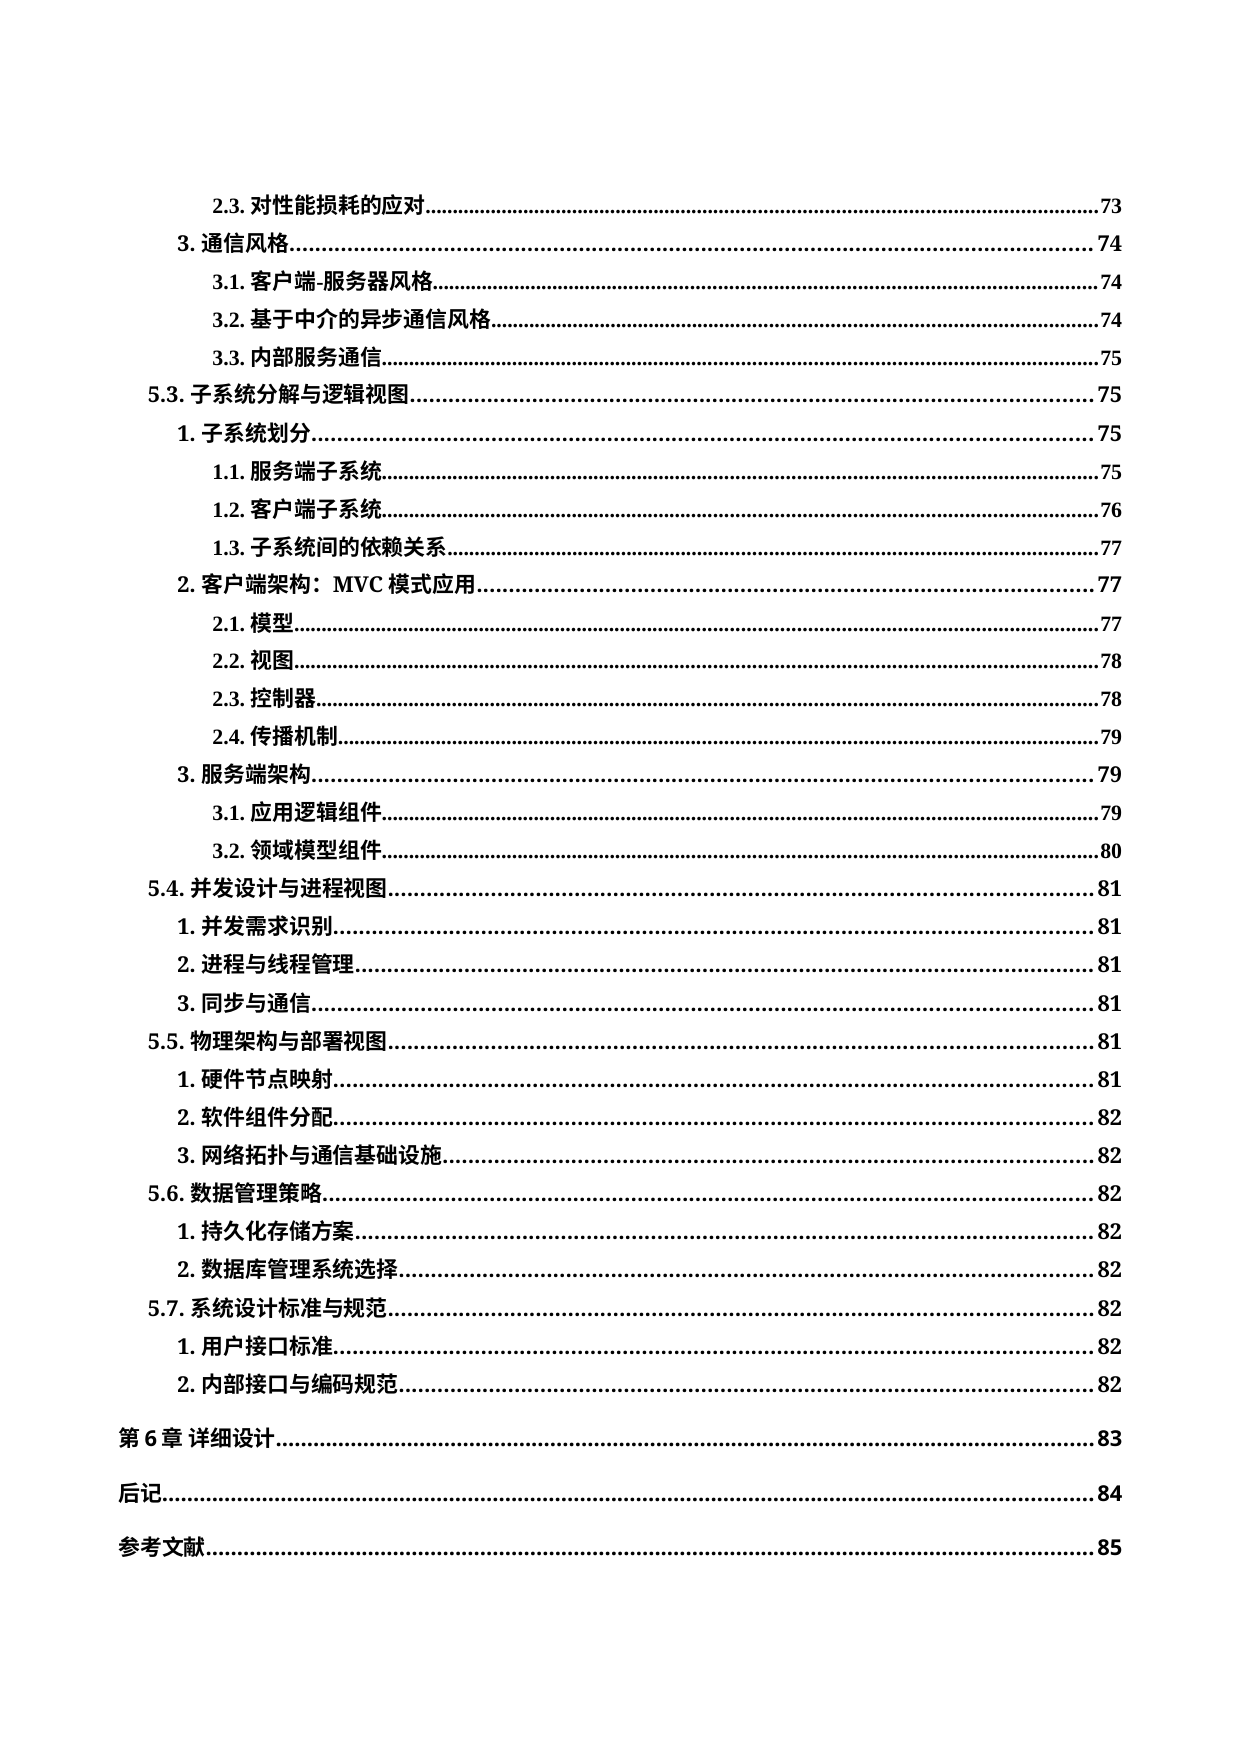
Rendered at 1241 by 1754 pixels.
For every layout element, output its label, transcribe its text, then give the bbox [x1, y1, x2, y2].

text 2.3. 控制器 78 [207, 681, 1122, 713]
text 2.3. 对性能损耗的应对 73 [207, 188, 1122, 219]
text 5.3. 子系统分解与逻辑视图 75 [148, 377, 1122, 409]
text 1. 并发需求识别 81 [177, 909, 1122, 941]
text 3.3. 内部服务通信 75 [207, 339, 1122, 371]
text 2. 进程与线程管理 81 [177, 947, 1122, 979]
text 1. 持久化存储方案 82 [177, 1214, 1122, 1246]
text 3.2. 领域模型组件 80 [207, 833, 1122, 865]
text 1. 硬件节点映射 81 [177, 1062, 1122, 1093]
text 3.1. 应用逻辑组件 79 [207, 795, 1122, 827]
text 2.4. 传播机制 79 [207, 719, 1122, 751]
text 3. 服务端架构 79 [177, 757, 1122, 789]
text 5.4. 并发设计与进程视图 81 [148, 871, 1122, 903]
text 2.1. 模型 77 [207, 606, 1122, 637]
text 2.2. 视图 78 [207, 643, 1122, 675]
text 2. 内部接口与编码规范 82 [177, 1367, 1122, 1398]
text 2. 软件组件分配 82 [177, 1100, 1122, 1132]
text 1.2. 客户端子系统 76 [207, 492, 1122, 523]
text 5.7. 系统设计标准与规范 82 [148, 1291, 1122, 1322]
text 参考文献 85 [118, 1530, 1122, 1562]
text 3.1. 客户端-服务器风格 74 [207, 264, 1122, 295]
text 3. 网络拓扑与通信基础设施 82 [177, 1138, 1122, 1170]
text 1. 子系统划分 75 [177, 416, 1122, 447]
text 后记 84 [118, 1476, 1122, 1507]
text 2. 数据库管理系统选择 82 [177, 1252, 1122, 1284]
text 1.1. 服务端子系统 75 [207, 454, 1122, 485]
text 5.5. 物理架构与部署视图 81 [148, 1024, 1122, 1055]
text 3. 通信风格 74 [177, 226, 1122, 257]
text 2. 客户端架构：MVC 模式应用 77 [177, 567, 1122, 599]
text 3.2. 基于中介的异步通信风格 74 [207, 302, 1122, 333]
text 1. 用户接口标准 82 [177, 1329, 1122, 1360]
text 5.6. 数据管理策略 82 [148, 1176, 1122, 1208]
text 3. 同步与通信 81 [177, 986, 1122, 1017]
text 第6章 详细设计 83 [118, 1421, 1122, 1453]
text 1.3. 子系统间的依赖关系 77 [207, 529, 1122, 561]
